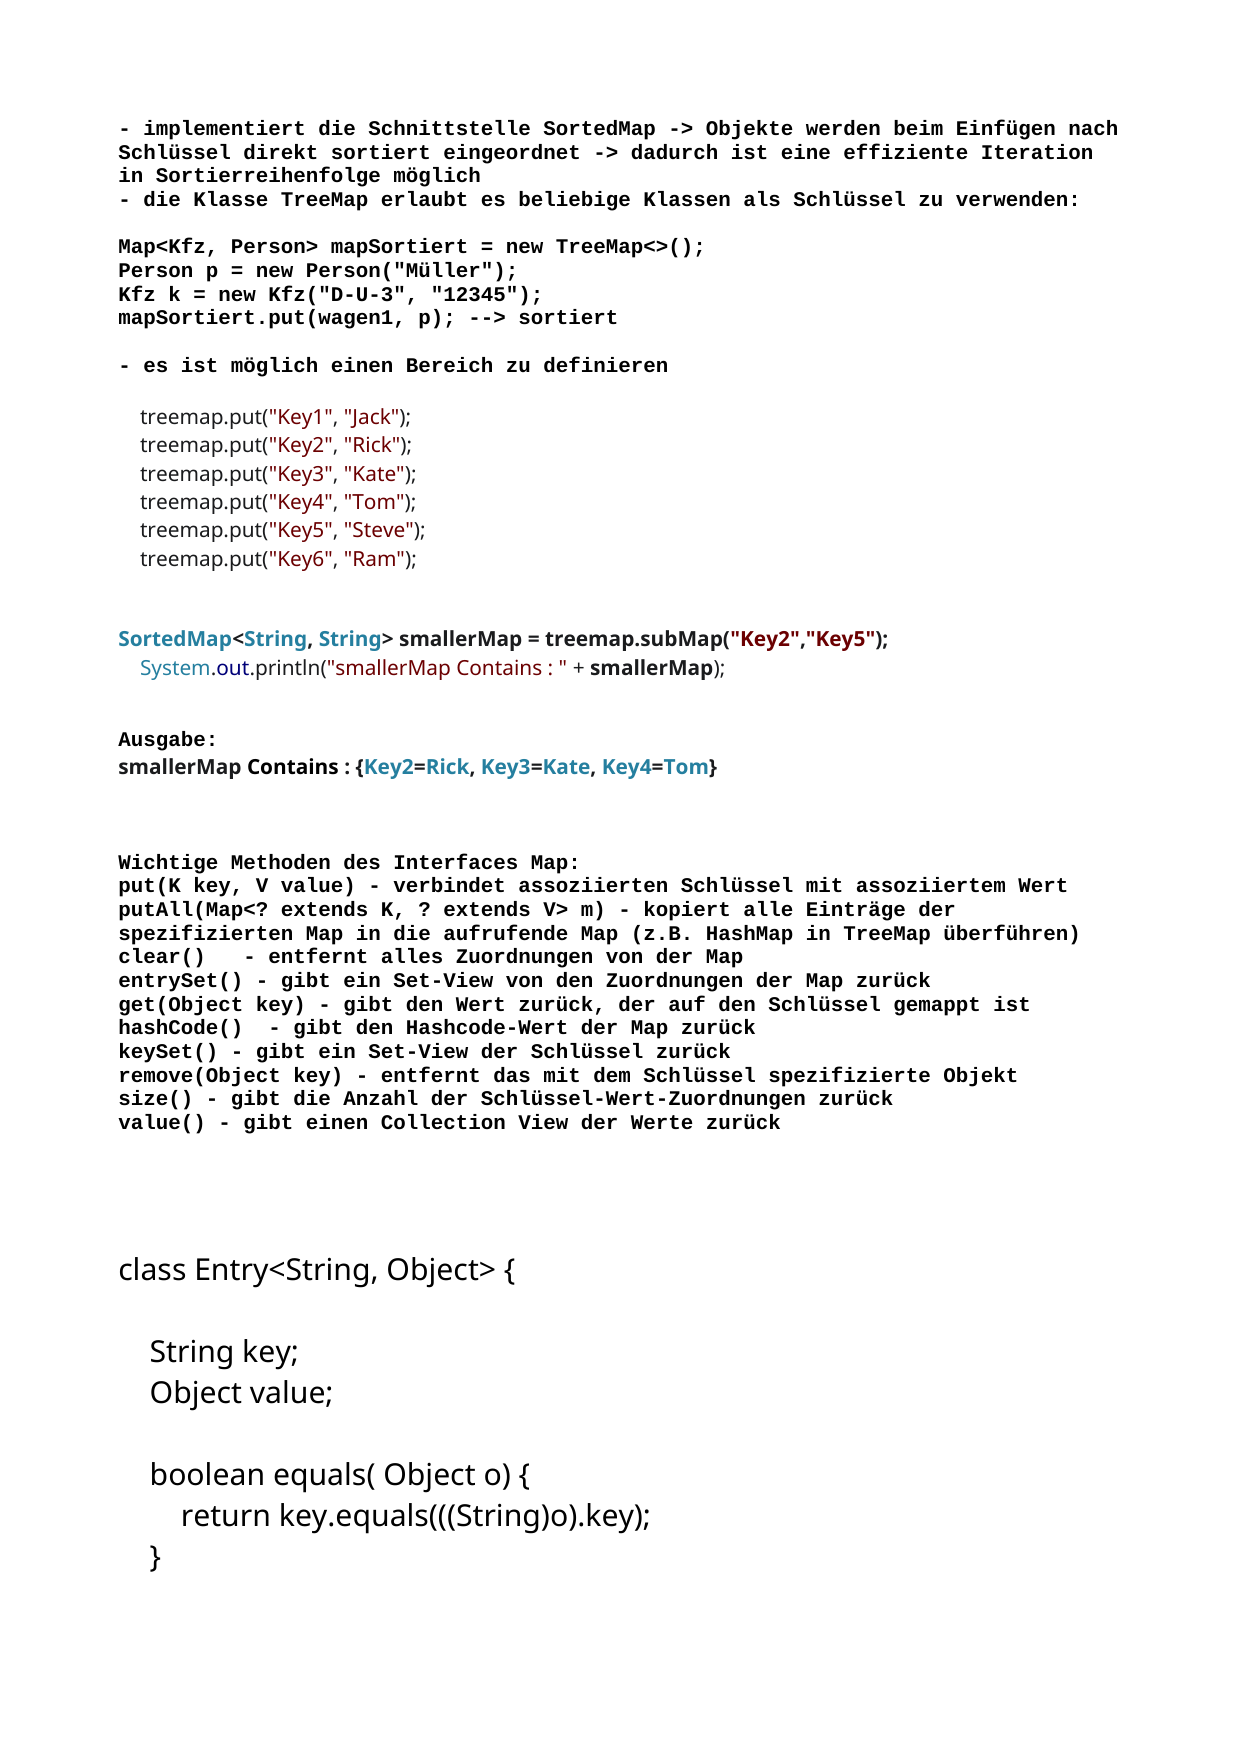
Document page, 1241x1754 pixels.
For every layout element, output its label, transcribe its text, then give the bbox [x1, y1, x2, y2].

text treemap.put("Key3", "Kate"); [118, 459, 1122, 487]
text value() - gibt einen Collection View der Werte zurück [118, 1112, 1122, 1136]
text - implementiert die Schnittstelle SortedMap -> Objekte werden beim Einfügen nach Schlüssel direkt sortiert eingeordnet -> dadurch ist eine effiziente Iteration in Sortierreihenfolge möglich [118, 118, 1122, 189]
text putAll(Map<? extends K, ? extends V> m) - kopiert alle Einträge der spezifizierten Map in die aufrufende Map (z.B. HashMap in TreeMap überführen) [118, 899, 1122, 946]
text Map<Kfz, Person> mapSortiert = new TreeMap<>(); [118, 236, 1122, 260]
text - die Klasse TreeMap erlaubt es beliebige Klassen als Schlüssel zu verwenden: [118, 189, 1122, 213]
text smallerMap Contains : {Key2=Rick, Key3=Kate, Key4=Tom} [118, 752, 1122, 781]
text treemap.put("Key4", "Tom"); [118, 487, 1122, 516]
text } [118, 1536, 1122, 1577]
text Person p = new Person("Müller"); [118, 260, 1122, 284]
text treemap.put("Key5", "Steve"); [118, 516, 1122, 544]
text - es ist möglich einen Bereich zu definieren [118, 354, 1122, 378]
text boolean equals( Object o) { [118, 1453, 1122, 1494]
text treemap.put("Key1", "Jack"); [118, 402, 1122, 430]
text SortedMap<String, String> smallerMap = treemap.subMap("Key2","Key5"); [118, 624, 1122, 653]
text hashCode() - gibt den Hashcode-Wert der Map zurück [118, 1017, 1122, 1041]
text keySet() - gibt ein Set-View der Schlüssel zurück [118, 1041, 1122, 1064]
text mapSortiert.put(wagen1, p); --> sortiert [118, 307, 1122, 331]
text clear() - entfernt alles Zuordnungen von der Map [118, 946, 1122, 970]
text treemap.put("Key6", "Ram"); [118, 544, 1122, 572]
text String key; [118, 1330, 1122, 1371]
text Ausgabe: [118, 729, 1122, 752]
text class Entry<String, Object> { [118, 1248, 1122, 1289]
text put(K key, V value) - verbindet assoziierten Schlüssel mit assoziiertem Wert [118, 875, 1122, 899]
text remove(Object key) - entfernt das mit dem Schlüssel spezifizierte Objekt [118, 1064, 1122, 1088]
text Wichtige Methoden des Interfaces Map: [118, 852, 1122, 875]
text Kfz k = new Kfz("D-U-3", "12345"); [118, 284, 1122, 307]
text System.out.println("smallerMap Contains : " + smallerMap); [118, 653, 1122, 681]
text return key.equals(((String)o).key); [118, 1494, 1122, 1536]
text treemap.put("Key2", "Rick"); [118, 430, 1122, 459]
text Object value; [118, 1371, 1122, 1412]
text entrySet() - gibt ein Set-View von den Zuordnungen der Map zurück [118, 970, 1122, 994]
text size() - gibt die Anzahl der Schlüssel-Wert-Zuordnungen zurück [118, 1088, 1122, 1112]
text get(Object key) - gibt den Wert zurück, der auf den Schlüssel gemappt ist [118, 994, 1122, 1017]
